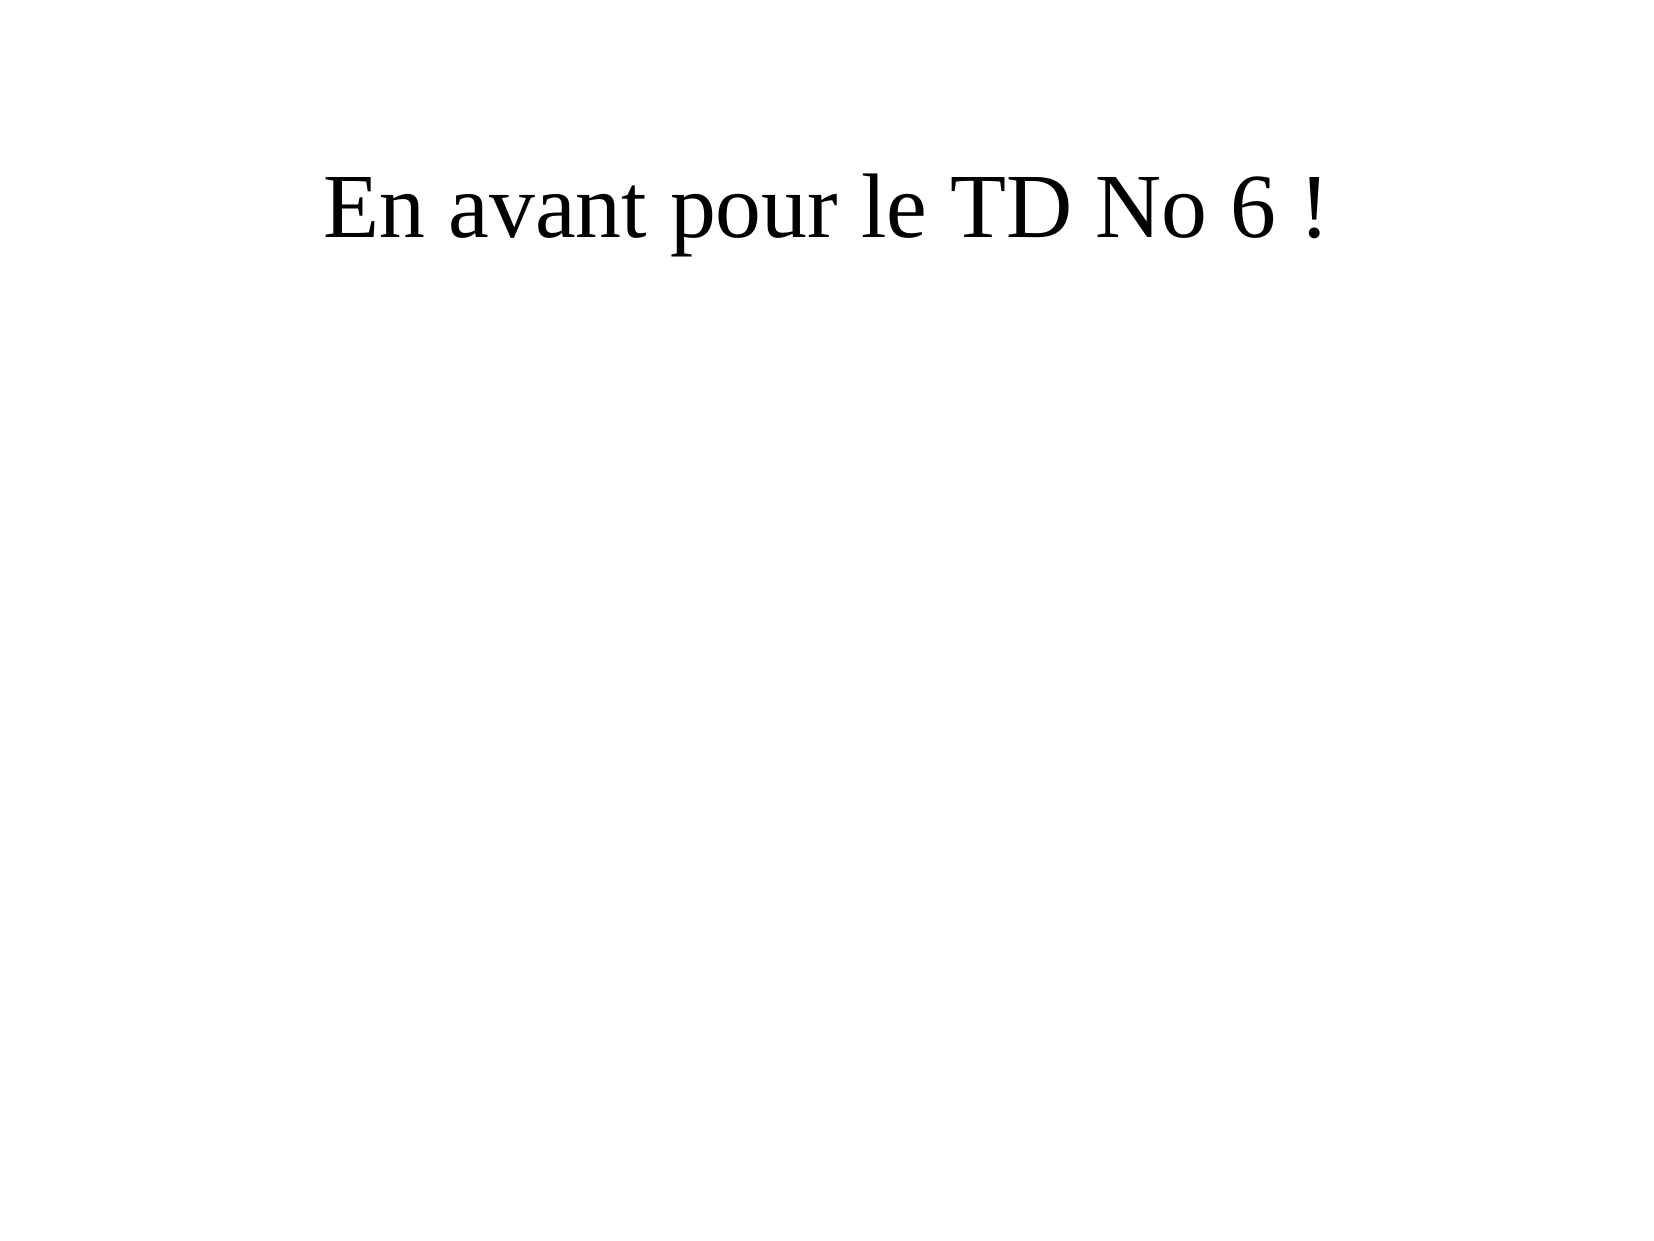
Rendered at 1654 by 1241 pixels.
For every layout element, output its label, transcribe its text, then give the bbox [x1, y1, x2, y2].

title En avant pour le TD No 6 ! [121, 102, 1534, 311]
